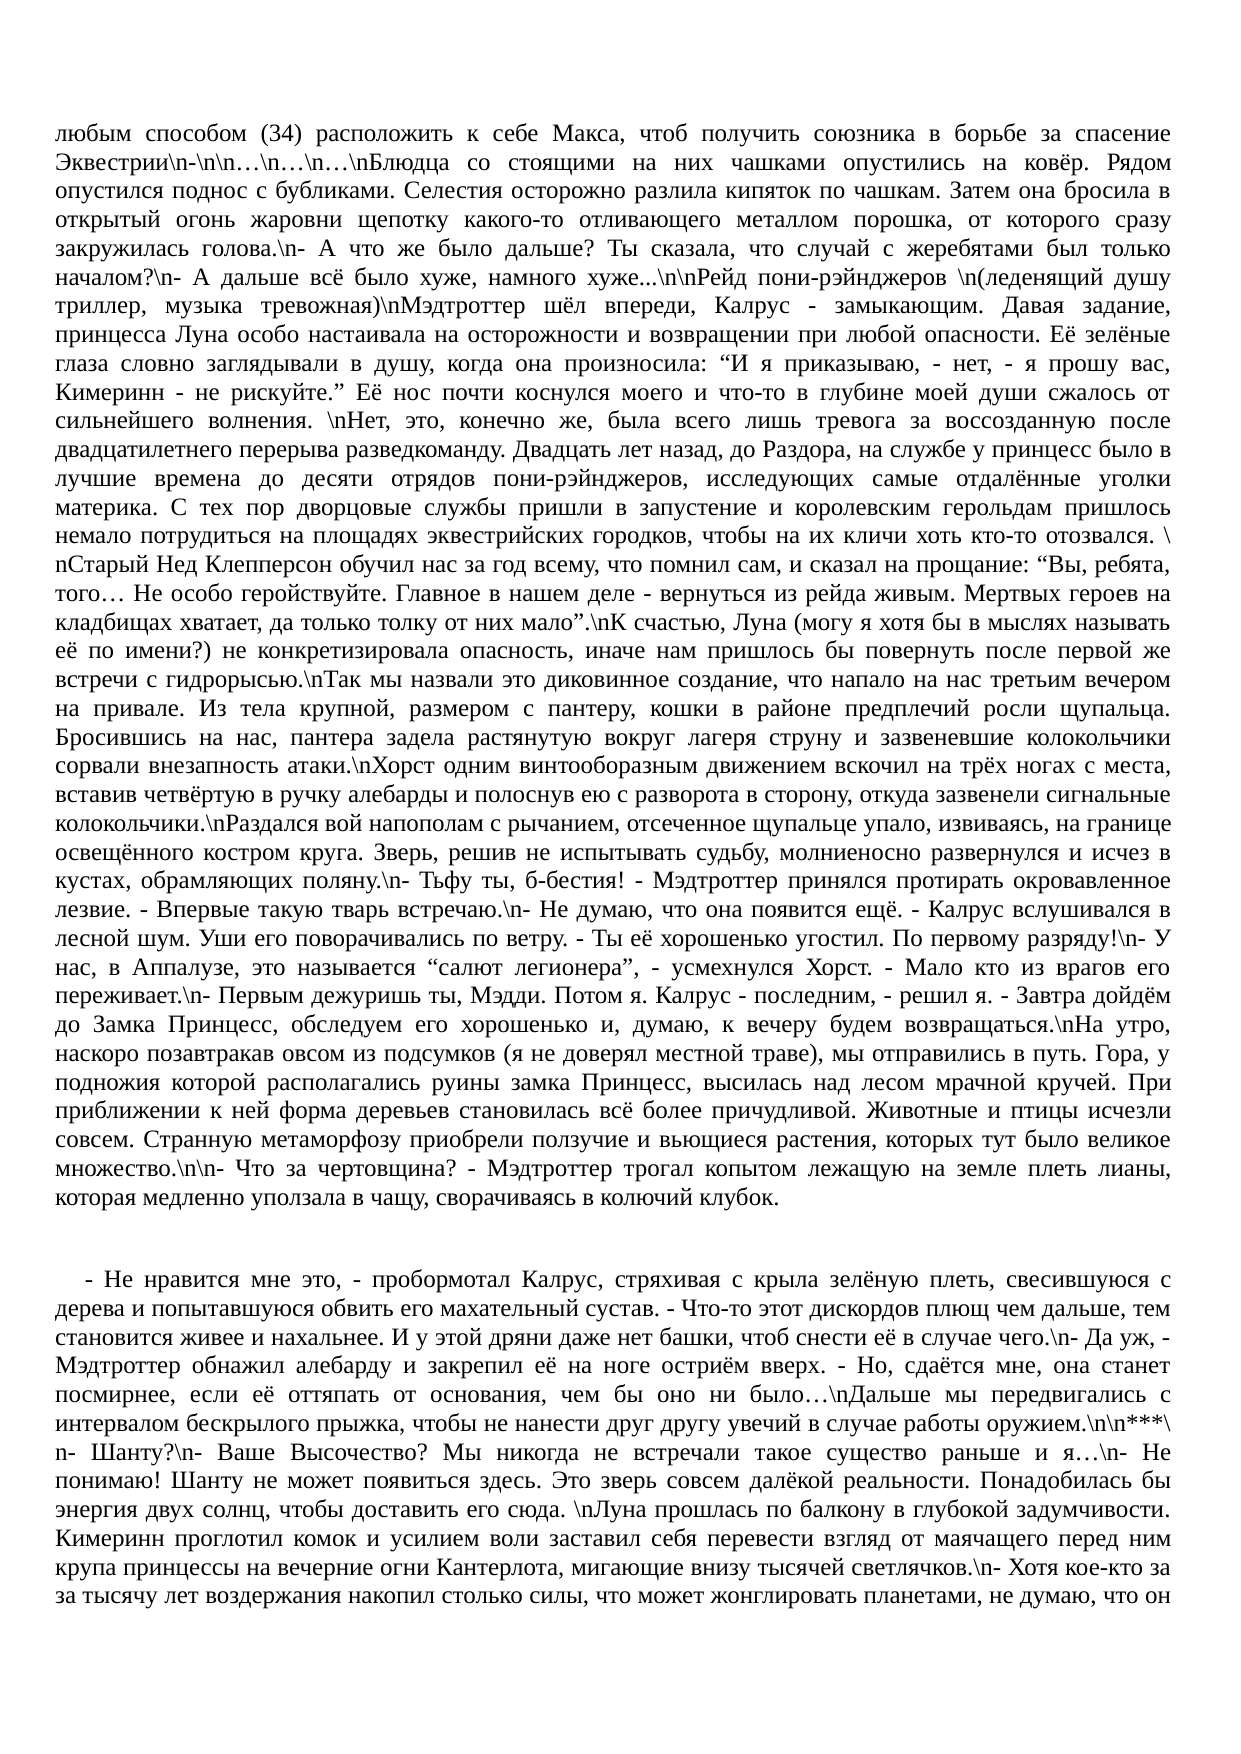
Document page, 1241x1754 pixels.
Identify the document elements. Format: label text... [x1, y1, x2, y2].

text - Не нравится мне это, - пробормотал Калрус, стряхивая с крыла зелёную плеть, свесившуюся с дерева и попытавшуюся обвить его махательный сустав. - Что-то этот дискордов плющ чем дальше, тем становится живее и нахальнее. И у этой дряни даже нет башки, чтоб снести её в случае чего.\n- Да уж, - Мэдтроттер обнажил алебарду и закрепил её на ноге остриём вверх. - Но, сдаётся мне, она станет посмирнее, если её оттяпать от основания, чем бы оно ни было…\nДальше мы передвигались с интервалом бескрылого прыжка, чтобы не нанести друг другу увечий в случае работы оружием.\n\n***\n- Шанту?\n- Ваше Высочество? Мы никогда не встречали такое существо раньше и я…\n- Не понимаю! Шанту не может появиться здесь. Это зверь совсем далёкой реальности. Понадобилась бы энергия двух солнц, чтобы доставить его сюда. \nЛуна прошлась по балкону в глубокой задумчивости. Кимеринн проглотил комок и усилием воли заставил себя перевести взгляд от маячащего перед ним крупа принцессы на вечерние огни Кантерлота, мигающие внизу тысячей светлячков.\n- Хотя кое-кто за за тысячу лет воздержания накопил столько силы, что может жонглировать планетами, не думаю, что он [55, 1264, 1172, 1609]
text любым способом (34) расположить к себе Макса, чтоб получить союзника в борьбе за спасение Эквестрии\n-\n\n…\n…\n…\nБлюдца со стоящими на них чашками опустились на ковёр. Рядом опустился поднос с бубликами. Селестия осторожно разлила кипяток по чашкам. Затем она бросила в открытый огонь жаровни щепотку какого-то отливающего металлом порошка, от которого сразу закружилась голова.\n- А что же было дальше? Ты сказала, что случай с жеребятами был только началом?\n- А дальше всё было хуже, намного хуже...\n\nРейд пони-рэйнджеров \n(леденящий душу триллер, музыка тревожная)\nМэдтроттер шёл впереди, Калрус - замыкающим. Давая задание, принцесса Луна особо настаивала на осторожности и возвращении при любой опасности. Её зелёные глаза словно заглядывали в душу, когда она произносила: “И я приказываю, - нет, - я прошу вас, Кимеринн - не рискуйте.” Её нос почти коснулся моего и что-то в глубине моей души сжалось от сильнейшего волнения. \nНет, это, конечно же, была всего лишь тревога за воссозданную после двадцатилетнего перерыва разведкоманду. Двадцать лет назад, до Раздора, на службе у принцесс было в лучшие времена до десяти отрядов пони-рэйнджеров, исследующих самые отдалённые уголки материка. С тех пор дворцовые службы пришли в запустение и королевским герольдам пришлось немало потрудиться на площадях эквестрийских городков, чтобы на их кличи хоть кто-то отозвался. \nСтарый Нед Клепперсон обучил нас за год всему, что помнил сам, и сказал на прощание: “Вы, ребята, того… Не особо геройствуйте. Главное в нашем деле - вернуться из рейда живым. Мертвых героев на кладбищах хватает, да только толку от них мало”.\nК счастью, Луна (могу я хотя бы в мыслях называть её по имени?) не конкретизировала опасность, иначе нам пришлось бы повернуть после первой же встречи с гидрорысью.\nТак мы назвали это диковинное создание, что напало на нас третьим вечером на привале. Из тела крупной, размером с пантеру, кошки в районе предплечий росли щупальца. Бросившись на нас, пантера задела растянутую вокруг лагеря струну и зазвеневшие колокольчики сорвали внезапность атаки.\nХорст одним винтооборазным движением вскочил на трёх ногах с места, вставив четвёртую в ручку алебарды и полоснув ею с разворота в сторону, откуда зазвенели сигнальные колокольчики.\nРаздался вой напополам с рычанием, отсеченное щупальце упало, извиваясь, на границе освещённого костром круга. Зверь, решив не испытывать судьбу, молниеносно развернулся и исчез в кустах, обрамляющих поляну.\n- Тьфу ты, б-бестия! - Мэдтроттер принялся протирать окровавленное лезвие. - Впервые такую тварь встречаю.\n- Не думаю, что она появится ещё. - Калрус вслушивался в лесной шум. Уши его поворачивались по ветру. - Ты её хорошенько угостил. По первому разряду!\n- У нас, в Аппалузе, это называется “салют легионера”, - усмехнулся Хорст. - Мало кто из врагов его переживает.\n- Первым дежуришь ты, Мэдди. Потом я. Калрус - последним, - решил я. - Завтра дойдём до Замка Принцесс, обследуем его хорошенько и, думаю, к вечеру будем возвращаться.\nНа утро, наскоро позавтракав овсом из подсумков (я не доверял местной траве), мы отправились в путь. Гора, у подножия которой располагались руины замка Принцесс, высилась над лесом мрачной кручей. При приближении к ней форма деревьев становилась всё более причудливой. Животные и птицы исчезли совсем. Странную метаморфозу приобрели ползучие и вьющиеся растения, которых тут было великое множество.\n\n- Что за чертовщина? - Мэдтроттер трогал копытом лежащую на земле плеть лианы, которая медленно уползала в чащу, сворачиваясь в колючий клубок. [55, 118, 1172, 1211]
